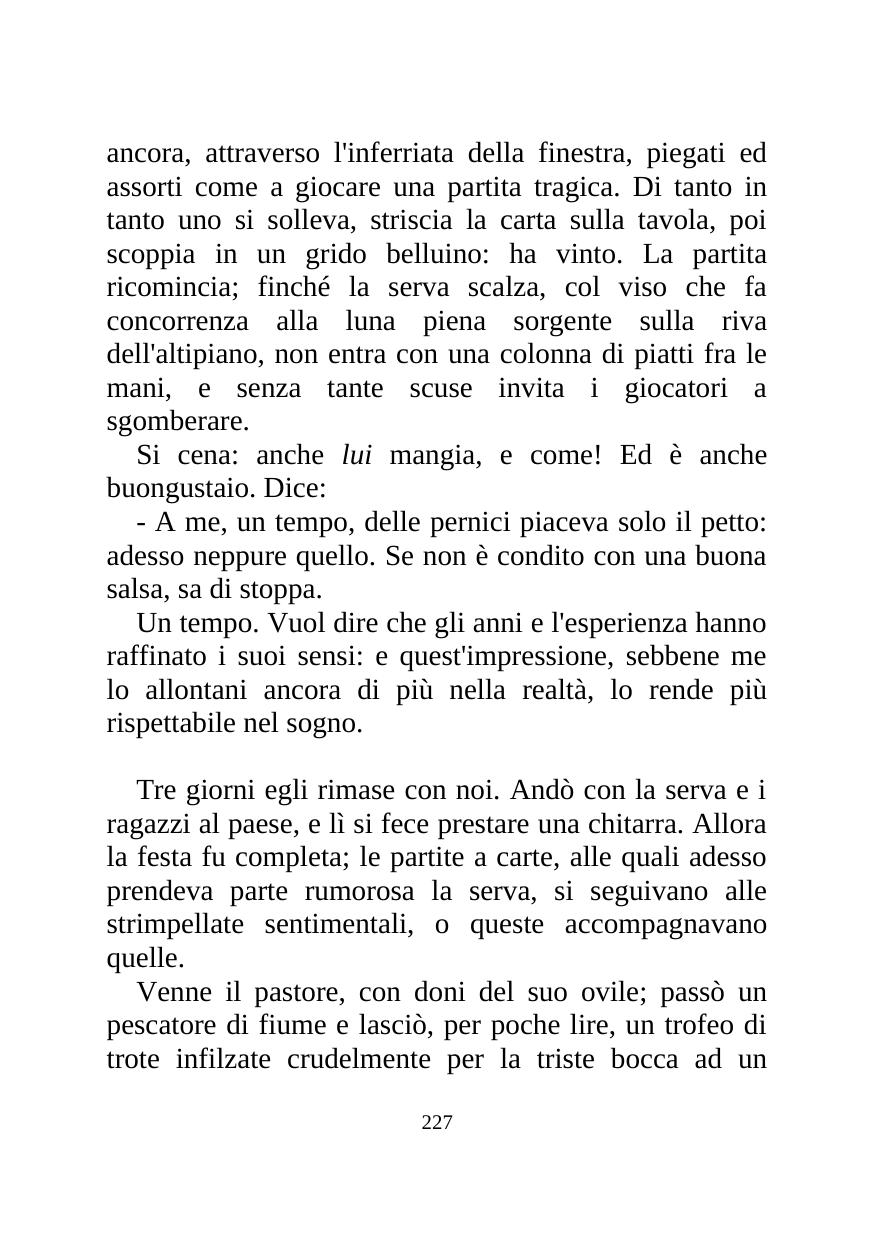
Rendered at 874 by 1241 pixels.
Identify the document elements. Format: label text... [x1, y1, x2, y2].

text Si cena: anche lui mangia, e come! Ed è anche buongustaio. Dice: [106, 437, 768, 504]
text Venne il pastore, con doni del suo ovile; passò un pescatore di fiume e lasciò, per poche lire, un trofeo di trote infilzate crudelmente per la triste bocca ad un [106, 974, 768, 1074]
text Tre giorni egli rimase con noi. Andò con la serva e i ragazzi al paese, e lì si fece prestare una chitarra. Allora la festa fu completa; le partite a carte, alle quali adesso prendeva parte rumorosa la serva, si seguivano alle strimpellate sentimentali, o queste accompagnavano quelle. [106, 772, 768, 974]
text - A me, un tempo, delle pernici piaceva solo il petto: adesso neppure quello. Se non è condito con una buona salsa, sa di stoppa. [106, 504, 768, 605]
text ancora, attraverso l'inferriata della finestra, piegati ed assorti come a giocare una partita tragica. Di tanto in tanto uno si solleva, striscia la carta sulla tavola, poi scoppia in un grido belluino: ha vinto. La partita ricomincia; finché la serva scalza, col viso che fa concorrenza alla luna piena sorgente sulla riva dell'altipiano, non entra con una colonna di piatti fra le mani, e senza tante scuse invita i giocatori a sgomberare. [106, 135, 768, 437]
text Un tempo. Vuol dire che gli anni e l'esperienza hanno raffinato i suoi sensi: e quest'impressione, sebbene me lo allontani ancora di più nella realtà, lo rende più rispettabile nel sogno. [106, 605, 768, 739]
